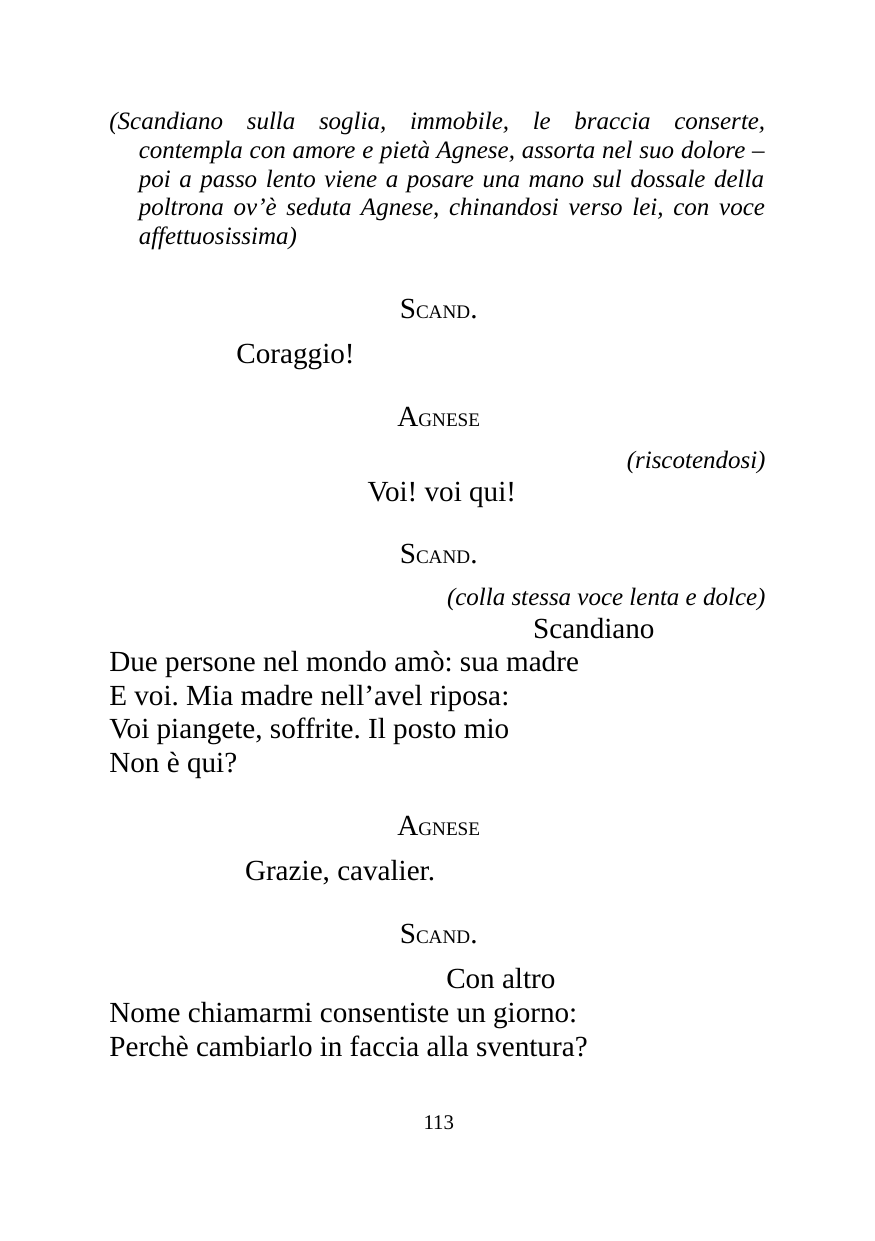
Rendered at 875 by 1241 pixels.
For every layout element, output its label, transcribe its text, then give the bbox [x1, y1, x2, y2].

text Scand. [109, 537, 768, 570]
text Con altro [446, 962, 768, 995]
text Voi! voi qui! [367, 474, 768, 507]
text Coraggio! [236, 337, 768, 370]
text Non è qui? [109, 745, 768, 778]
text Voi piangete, soffrite. Il posto mio [109, 711, 768, 745]
text Scand. [109, 916, 768, 950]
text Grazie, cavalier. [245, 853, 768, 887]
text (riscotendosi) [404, 445, 768, 474]
text Agnese [109, 808, 768, 841]
text E voi. Mia madre nell’avel riposa: [109, 678, 768, 711]
text Nome chiamarmi consentiste un giorno: [109, 995, 768, 1029]
text (Scandiano sulla soglia, immobile, le braccia conserte, contempla con amore e pietà Agnese, assorta nel suo dolore – poi a passo lento viene a posare una mano sul dossale della poltrona ov’è seduta Agnese, chinandosi verso lei, con voce affettuosissima) [109, 106, 768, 250]
text Due persone nel mondo amò: sua madre [109, 644, 768, 678]
text Scand. [109, 291, 768, 325]
text Scandiano [533, 611, 768, 644]
text Agnese [109, 399, 768, 433]
text (colla stessa voce lenta e dolce) [404, 582, 768, 611]
text Perchè cambiarlo in faccia alla sventura? [109, 1029, 768, 1062]
